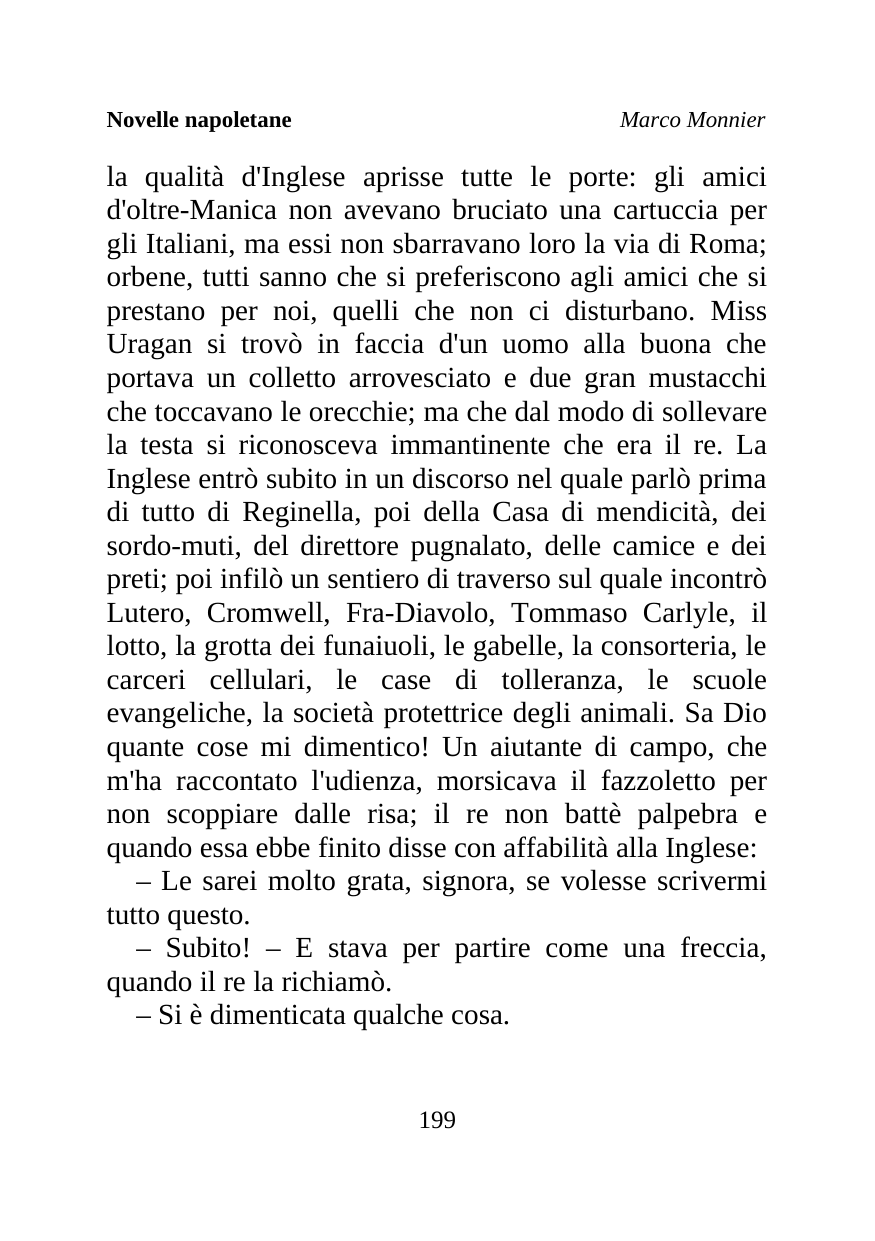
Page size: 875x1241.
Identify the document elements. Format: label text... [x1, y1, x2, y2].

text la qualità d'Inglese aprisse tutte le porte: gli amici d'oltre-Manica non avevano bruciato una cartuccia per gli Italiani, ma essi non sbarravano loro la via di Roma; orbene, tutti sanno che si preferiscono agli amici che si prestano per noi, quelli che non ci disturbano. Miss Uragan si trovò in faccia d'un uomo alla buona che portava un colletto arrovesciato e due gran mustacchi che toccavano le orecchie; ma che dal modo di sollevare la testa si riconosceva immantinente che era il re. La Inglese entrò subito in un discorso nel quale parlò prima di tutto di Reginella, poi della Casa di mendicità, dei sordo-muti, del direttore pugnalato, delle camice e dei preti; poi infilò un sentiero di traverso sul quale incontrò Lutero, Cromwell, Fra-Diavolo, Tommaso Carlyle, il lotto, la grotta dei funaiuoli, le gabelle, la consorteria, le carceri cellulari, le case di tolleranza, le scuole evangeliche, la società protettrice degli animali. Sa Dio quante cose mi dimentico! Un aiutante di campo, che m'ha raccontato l'udienza, morsicava il fazzoletto per non scoppiare dalle risa; il re non battè palpebra e quando essa ebbe finito disse con affabilità alla Inglese: [106, 159, 768, 863]
text – Subito! – E stava per partire come una freccia, quando il re la richiamò. [106, 930, 768, 997]
text – Si è dimenticata qualche cosa. [106, 997, 768, 1031]
text – Le sarei molto grata, signora, se volesse scrivermi tutto questo. [106, 863, 768, 930]
